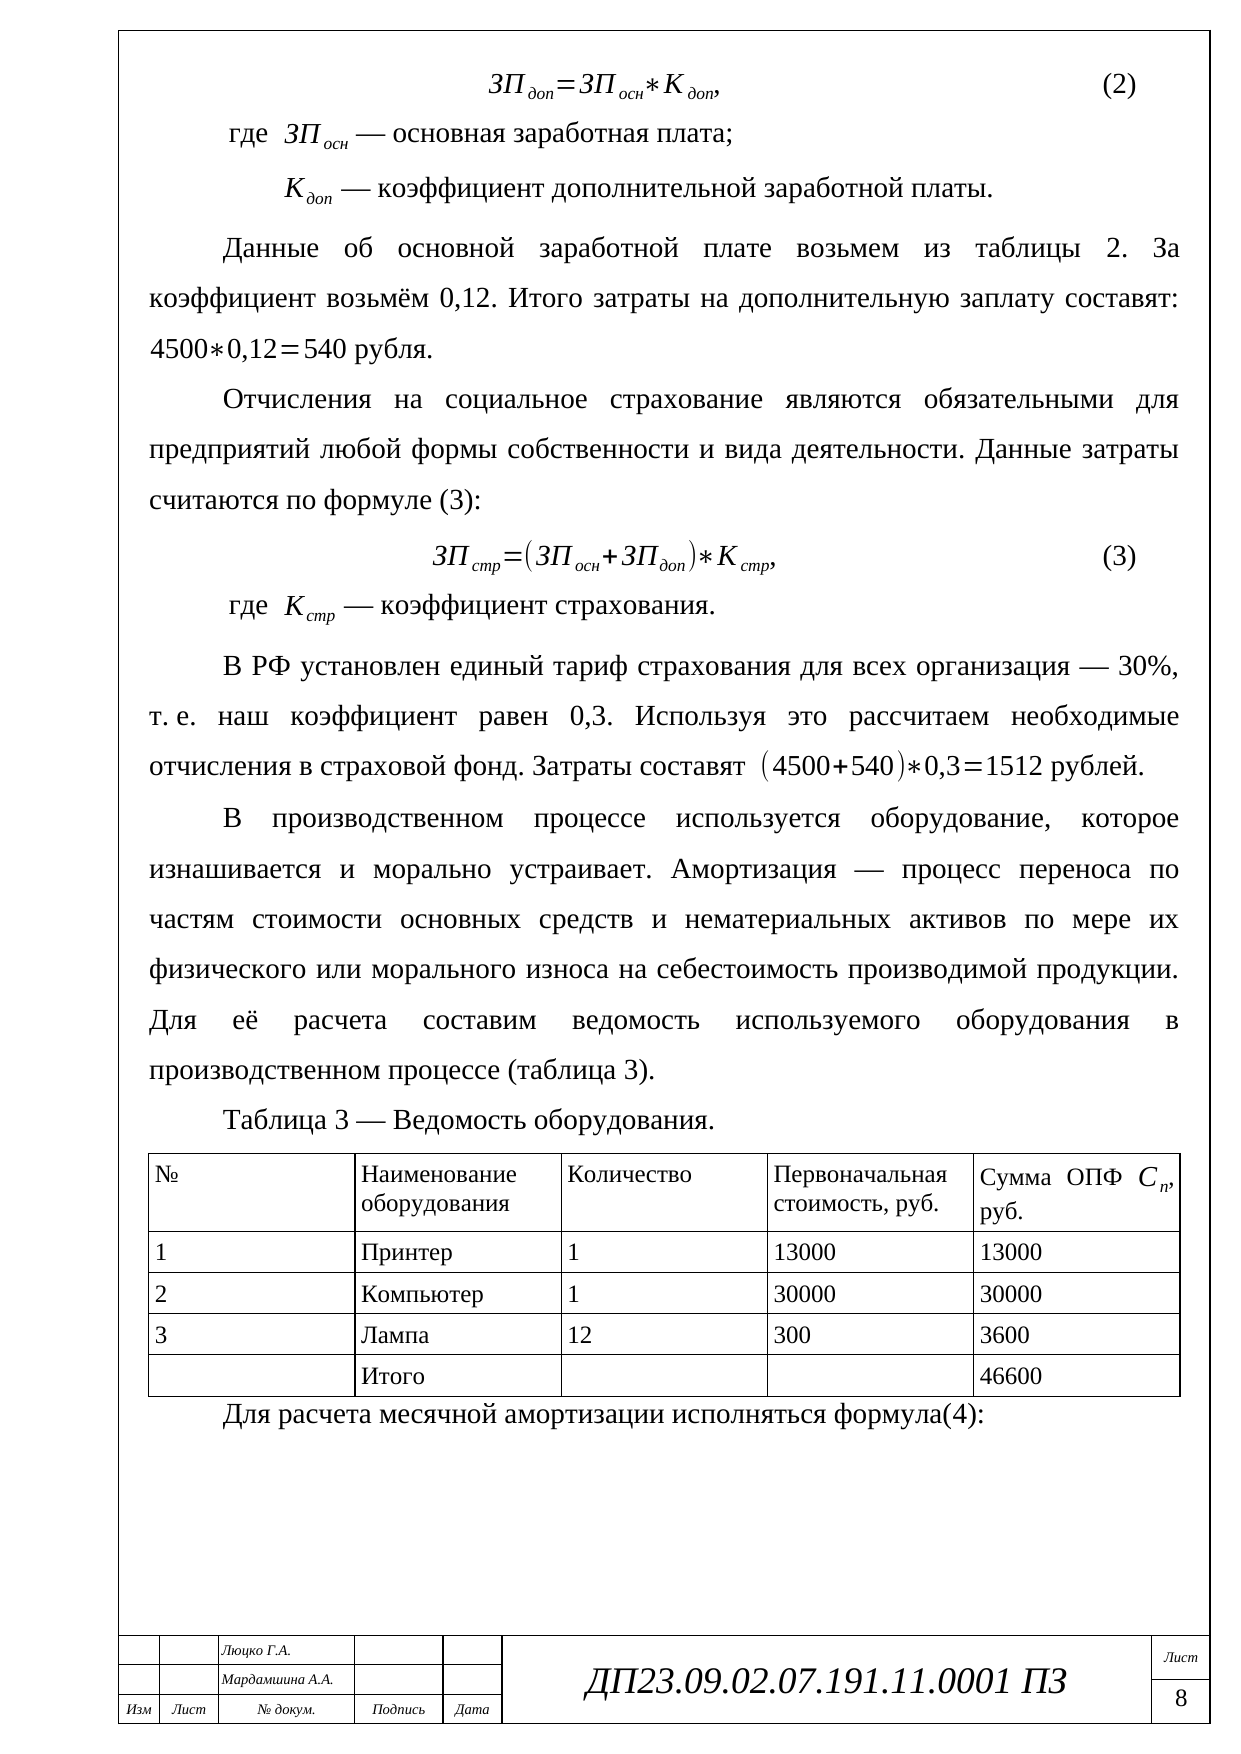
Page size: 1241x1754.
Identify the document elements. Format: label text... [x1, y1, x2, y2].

table_cell 30000 [974, 1273, 1179, 1313]
table_cell Принтер [356, 1232, 561, 1272]
table_cell 13000 [974, 1232, 1179, 1272]
text Таблица 3 — Ведомость оборудования. [149, 1102, 1180, 1136]
table_cell 300 [768, 1314, 973, 1354]
table_cell 3 [149, 1314, 354, 1354]
table_cell 13000 [768, 1232, 973, 1272]
text В производственном процессе используется оборудование, которое изнашивается и морально устраивает. Амортизация — процесс переноса по частям стоимости основных средств и нематериальных активов по мере их физического или морального износа на себестоимость производимой продукции. Для её расчета составим ведомость используемого оборудования в производственном процессе (таблица 3). [149, 801, 1180, 1086]
table_cell — основная заработная плата; — коэффициент дополнительной заработной платы. [278, 110, 1180, 230]
table_cell [149, 1355, 354, 1396]
table_cell 2 [149, 1273, 354, 1313]
table_header (2) [1059, 60, 1180, 109]
table_header , [149, 60, 1059, 109]
text В РФ установлен единый тариф страхования для всех организация — 30%, т. е. наш коэффициент равен 0,3. Используя это рассчитаем необходимые отчисления в страховой фонд. Затраты составят рублей. [149, 648, 1180, 784]
table_header (3) [1059, 532, 1180, 582]
table_cell [562, 1355, 767, 1396]
table_cell 46600 [974, 1355, 1179, 1396]
table_header , [149, 532, 1059, 582]
table_header Сумма ОПФ , руб. [974, 1154, 1179, 1231]
table_header № [149, 1154, 354, 1231]
table_header Количество [562, 1154, 767, 1231]
table_cell 1 [562, 1232, 767, 1272]
table_header Наименование оборудования [356, 1154, 561, 1231]
table_cell Компьютер [356, 1273, 561, 1313]
table_cell 1 [149, 1232, 354, 1272]
table_header Первоначальная стоимость, руб. [768, 1154, 973, 1231]
table_cell 3600 [974, 1314, 1179, 1354]
text Данные об основной заработной плате возьмем из таблицы 2. За коэффициент возьмём 0,12. Итого затраты на дополнительную заплату составят: рубля. [149, 230, 1180, 364]
text Для расчета месячной амортизации исполняться формула(4): [149, 1397, 1180, 1430]
table_cell где [149, 582, 277, 648]
table_cell Итого [356, 1355, 561, 1396]
table_cell 30000 [768, 1273, 973, 1313]
table_cell — коэффициент страхования. [278, 582, 1180, 648]
table_cell [768, 1355, 973, 1396]
table_cell Лампа [356, 1314, 561, 1354]
table_cell где [149, 110, 277, 230]
table_cell 12 [562, 1314, 767, 1354]
text Отчисления на социальное страхование являются обязательными для предприятий любой формы собственности и вида деятельности. Данные затраты считаются по формуле (3): [149, 381, 1180, 516]
table_cell 1 [562, 1273, 767, 1313]
